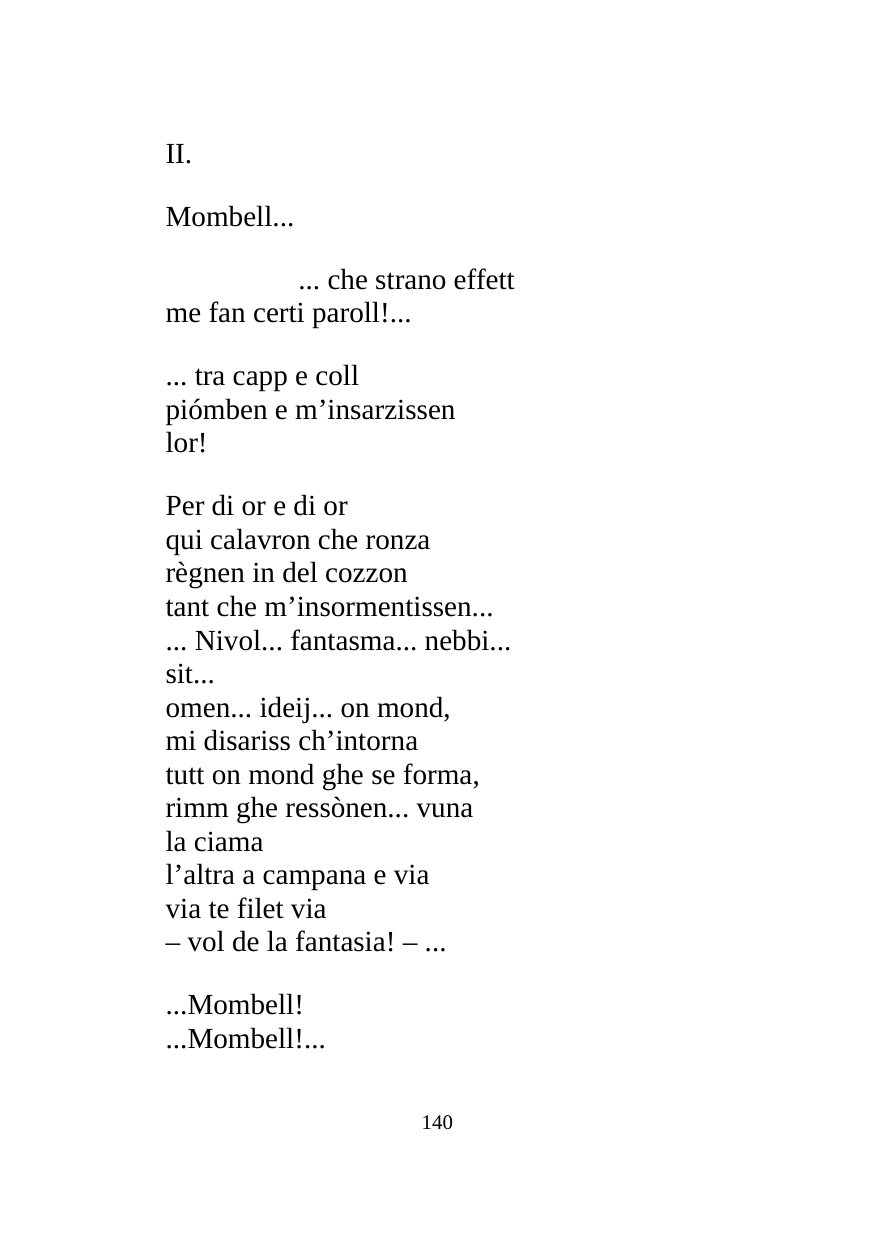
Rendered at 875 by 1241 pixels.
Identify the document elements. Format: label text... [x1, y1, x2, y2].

text ... che strano effett [298, 262, 768, 295]
text II. [165, 136, 768, 169]
text Per di or e di or qui calavron che ronza règnen in del cozzon tant che m’insormentissen... ... Nivol... fantasma... nebbi... sit... omen... ideij... on mond, mi disariss ch’intorna tutt on mond ghe se forma, rimm ghe ressònen... vuna la ciama l’altra a campana e via via te filet via – vol de la fantasia! – ... [165, 488, 768, 958]
text ...Mombell! ...Mombell!... [165, 987, 768, 1054]
text Mombell... [165, 199, 768, 232]
text me fan certi paroll!... [165, 295, 768, 329]
text ... tra capp e coll piómben e m’insarzissen lor! [165, 358, 768, 459]
